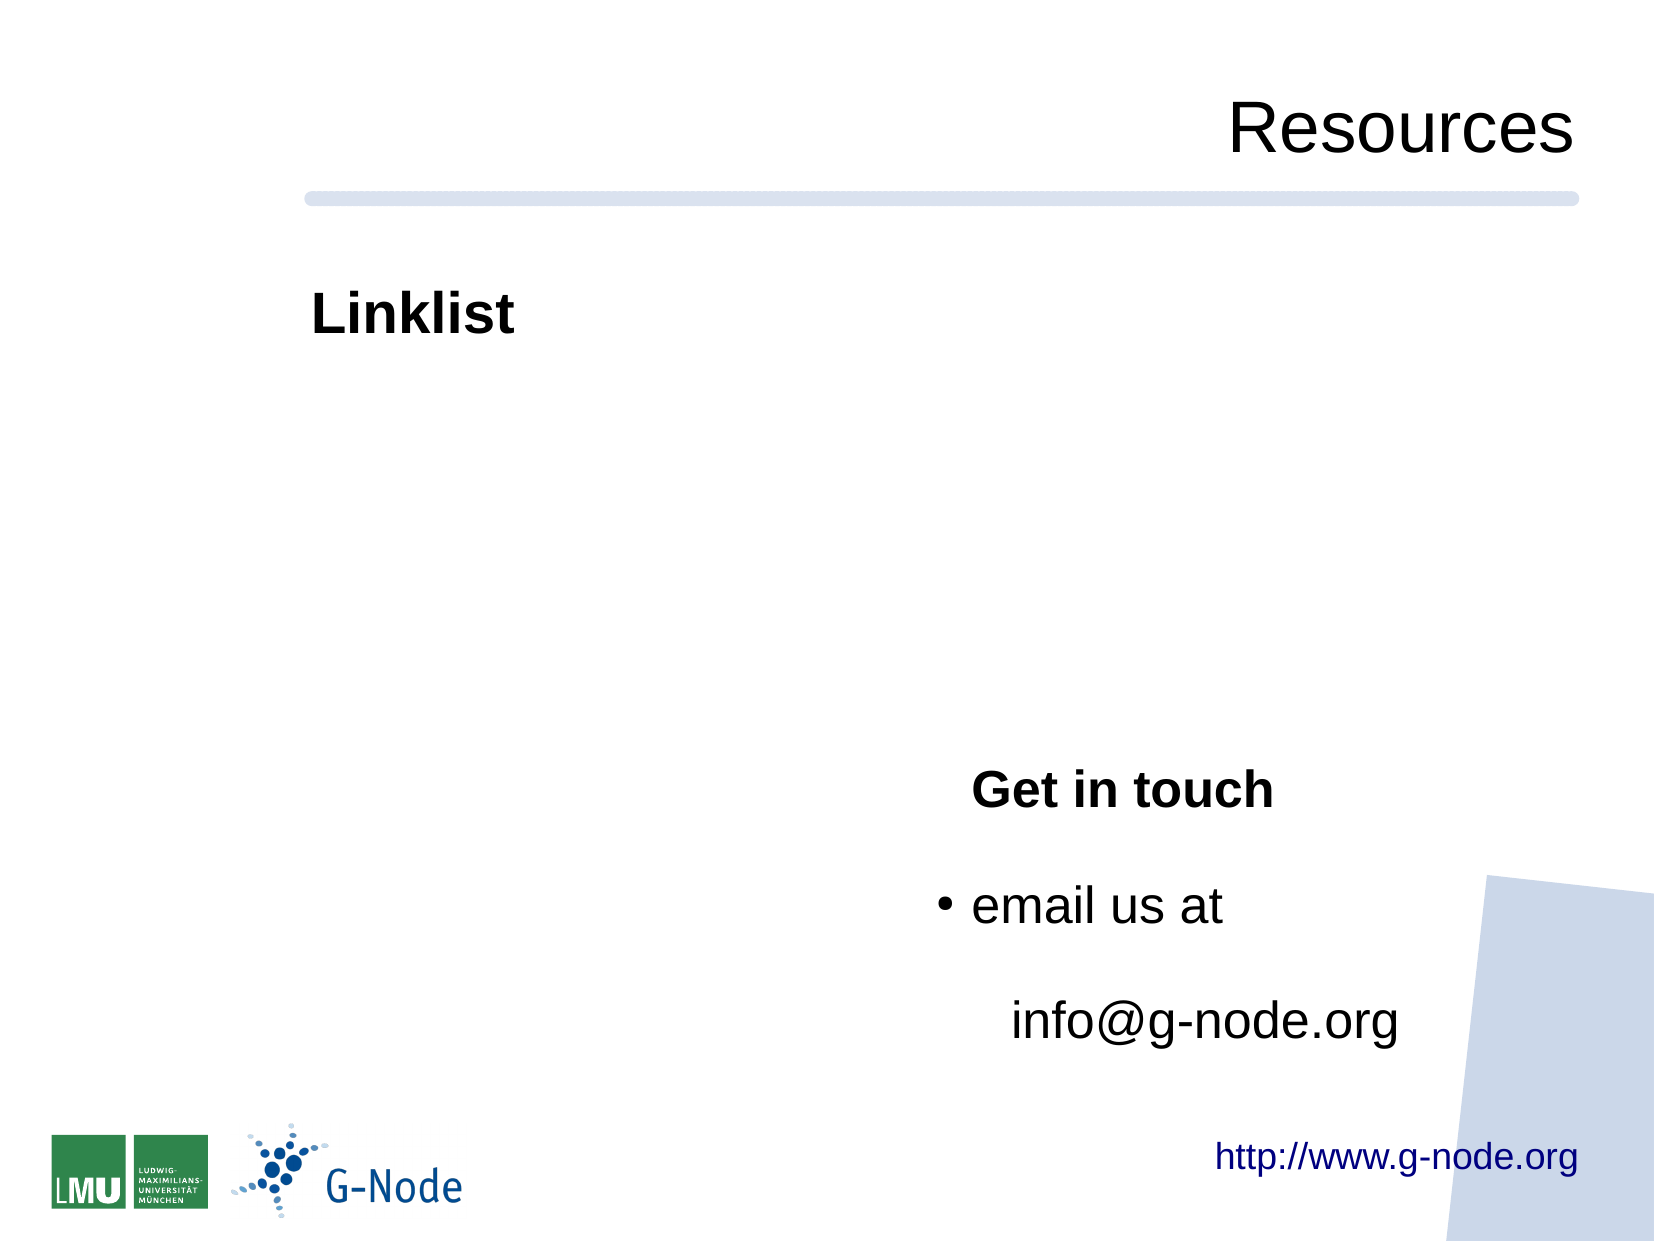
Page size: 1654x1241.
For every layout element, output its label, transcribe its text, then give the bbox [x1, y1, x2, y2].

picture [230, 1123, 467, 1219]
list Linklist [240, 281, 1383, 376]
text_box http://www.g-node.org [1200, 1128, 1625, 1186]
text_box Get in touch email us at info@g-node.org [935, 759, 1456, 1051]
text_box Resources [87, 30, 1576, 226]
